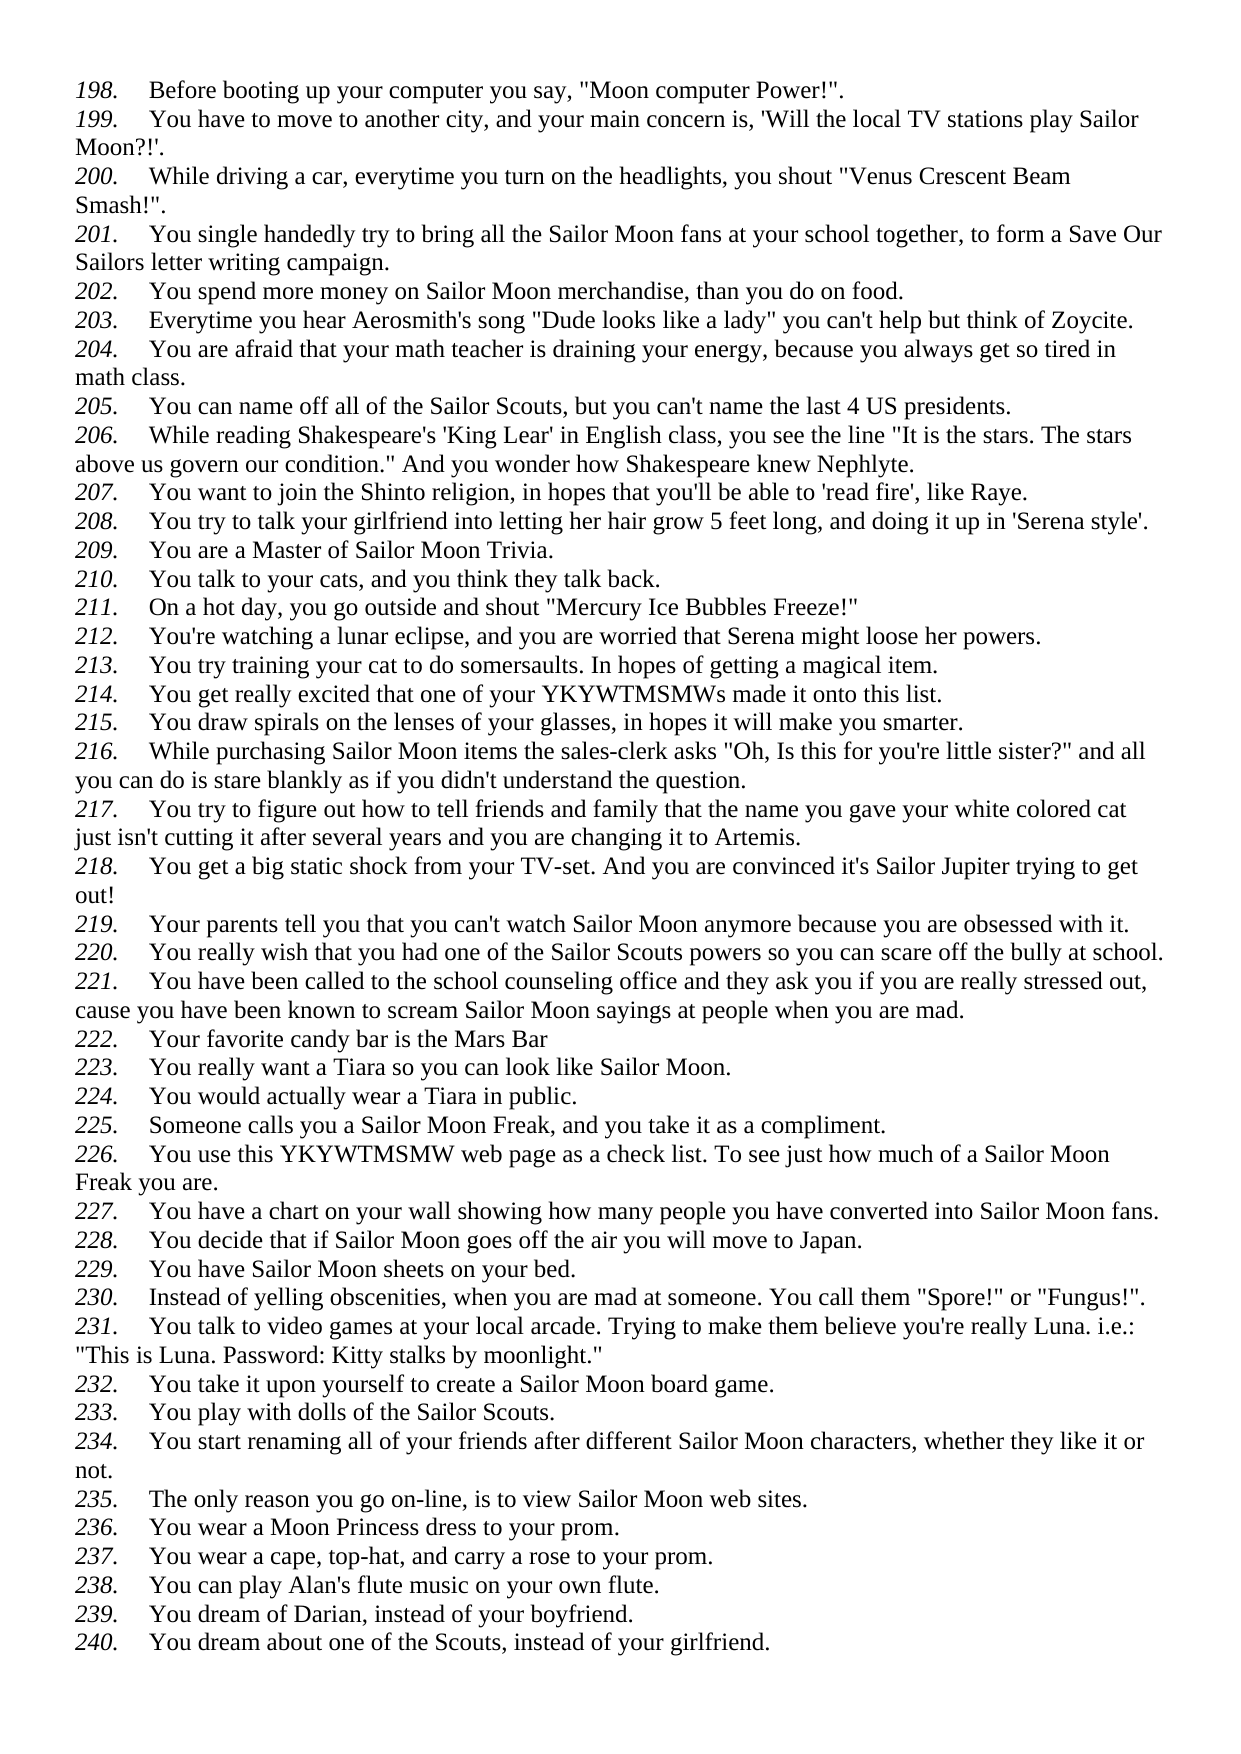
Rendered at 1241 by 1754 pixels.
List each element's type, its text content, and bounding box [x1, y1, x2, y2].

list Instead of yelling obscenities, when you are mad at someone. You call them "Spore!" or "Fungus!". [75, 1282, 1165, 1311]
list While purchasing Sailor Moon items the sales-clerk asks "Oh, Is this for you're little sister?" and all you can do is stare blankly as if you didn't understand the question. [75, 736, 1165, 794]
list Someone calls you a Sailor Moon Freak, and you take it as a compliment. [75, 1110, 1165, 1139]
list You talk to video games at your local arcade. Trying to make them believe you're really Luna. i.e.: "This is Luna. Password: Kitty stalks by moonlight." [75, 1311, 1165, 1369]
list You're watching a lunar eclipse, and you are worried that Serena might loose her powers. [75, 621, 1165, 650]
list You wear a Moon Princess dress to your prom. [75, 1512, 1165, 1541]
list You try to figure out how to tell friends and family that the name you gave your white colored cat just isn't cutting it after several years and you are changing it to Artemis. [75, 794, 1165, 851]
list The only reason you go on-line, is to view Sailor Moon web sites. [75, 1484, 1165, 1512]
list On a hot day, you go outside and shout "Mercury Ice Bubbles Freeze!" [75, 592, 1165, 621]
list You really wish that you had one of the Sailor Scouts powers so you can scare off the bully at school. [75, 937, 1165, 966]
list You single handedly try to bring all the Sailor Moon fans at your school together, to form a Save Our Sailors letter writing campaign. [75, 219, 1165, 276]
list You have Sailor Moon sheets on your bed. [75, 1254, 1165, 1282]
list You get a big static shock from your TV-set. And you are convinced it's Sailor Jupiter trying to get out! [75, 851, 1165, 909]
list You have been called to the school counseling office and they ask you if you are really stressed out, cause you have been known to scream Sailor Moon sayings at people when you are mad. [75, 966, 1165, 1024]
list You dream about one of the Scouts, instead of your girlfriend. [75, 1627, 1165, 1656]
list You have to move to another city, and your main concern is, 'Will the local TV stations play Sailor Moon?!'. [75, 104, 1165, 161]
list Before booting up your computer you say, "Moon computer Power!". [75, 75, 1165, 104]
list You talk to your cats, and you think they talk back. [75, 564, 1165, 592]
list You get really excited that one of your YKYWTMSMWs made it onto this list. [75, 679, 1165, 707]
list You decide that if Sailor Moon goes off the air you will move to Japan. [75, 1225, 1165, 1254]
list You spend more money on Sailor Moon merchandise, than you do on food. [75, 276, 1165, 305]
list You can play Alan's flute music on your own flute. [75, 1570, 1165, 1599]
list You draw spirals on the lenses of your glasses, in hopes it will make you smarter. [75, 707, 1165, 736]
list You dream of Darian, instead of your boyfriend. [75, 1599, 1165, 1627]
list You can name off all of the Sailor Scouts, but you can't name the last 4 US presidents. [75, 391, 1165, 420]
list You have a chart on your wall showing how many people you have converted into Sailor Moon fans. [75, 1196, 1165, 1225]
list You are a Master of Sailor Moon Trivia. [75, 535, 1165, 564]
list You play with dolls of the Sailor Scouts. [75, 1397, 1165, 1426]
list While reading Shakespeare's 'King Lear' in English class, you see the line "It is the stars. The stars above us govern our condition." And you wonder how Shakespeare knew Nephlyte. [75, 420, 1165, 477]
list You use this YKYWTMSMW web page as a check list. To see just how much of a Sailor Moon Freak you are. [75, 1139, 1165, 1196]
list Your parents tell you that you can't watch Sailor Moon anymore because you are obsessed with it. [75, 909, 1165, 937]
list While driving a car, everytime you turn on the headlights, you shout "Venus Crescent Beam Smash!". [75, 161, 1165, 219]
list You take it upon yourself to create a Sailor Moon board game. [75, 1369, 1165, 1397]
list You wear a cape, top-hat, and carry a rose to your prom. [75, 1541, 1165, 1570]
list Your favorite candy bar is the Mars Bar [75, 1024, 1165, 1052]
list You want to join the Shinto religion, in hopes that you'll be able to 'read fire', like Raye. [75, 477, 1165, 506]
list You would actually wear a Tiara in public. [75, 1081, 1165, 1110]
list Everytime you hear Aerosmith's song "Dude looks like a lady" you can't help but think of Zoycite. [75, 305, 1165, 334]
list You try training your cat to do somersaults. In hopes of getting a magical item. [75, 650, 1165, 679]
list You really want a Tiara so you can look like Sailor Moon. [75, 1052, 1165, 1081]
list You are afraid that your math teacher is draining your energy, because you always get so tired in math class. [75, 334, 1165, 391]
list You try to talk your girlfriend into letting her hair grow 5 feet long, and doing it up in 'Serena style'. [75, 506, 1165, 535]
list You start renaming all of your friends after different Sailor Moon characters, whether they like it or not. [75, 1426, 1165, 1484]
